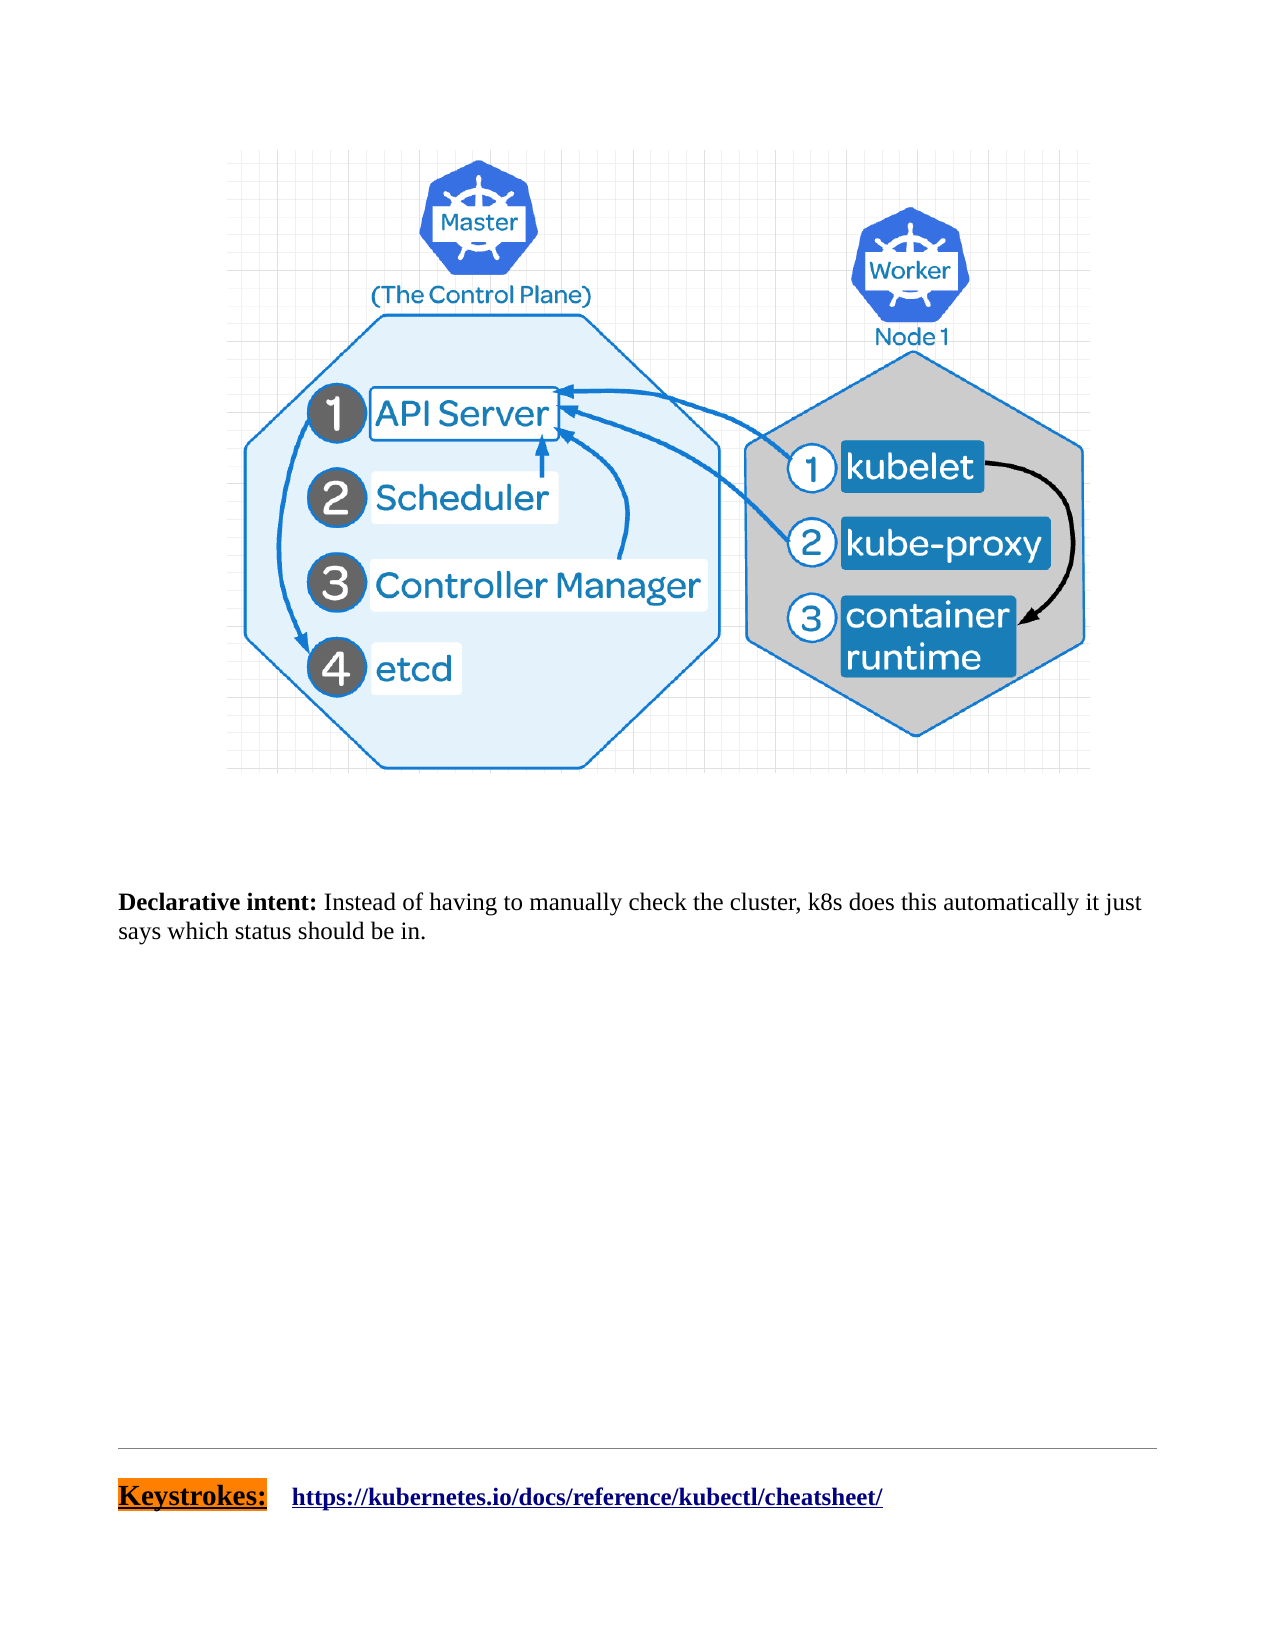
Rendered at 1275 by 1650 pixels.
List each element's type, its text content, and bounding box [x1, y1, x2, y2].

picture [226, 150, 1091, 773]
text Keystrokes: https://kubernetes.io/docs/reference/kubectl/cheatsheet/ [118, 1478, 1157, 1511]
text Declarative intent: Instead of having to manually check the cluster, k8s does this automatically it just says which status should be in. [118, 887, 1157, 945]
